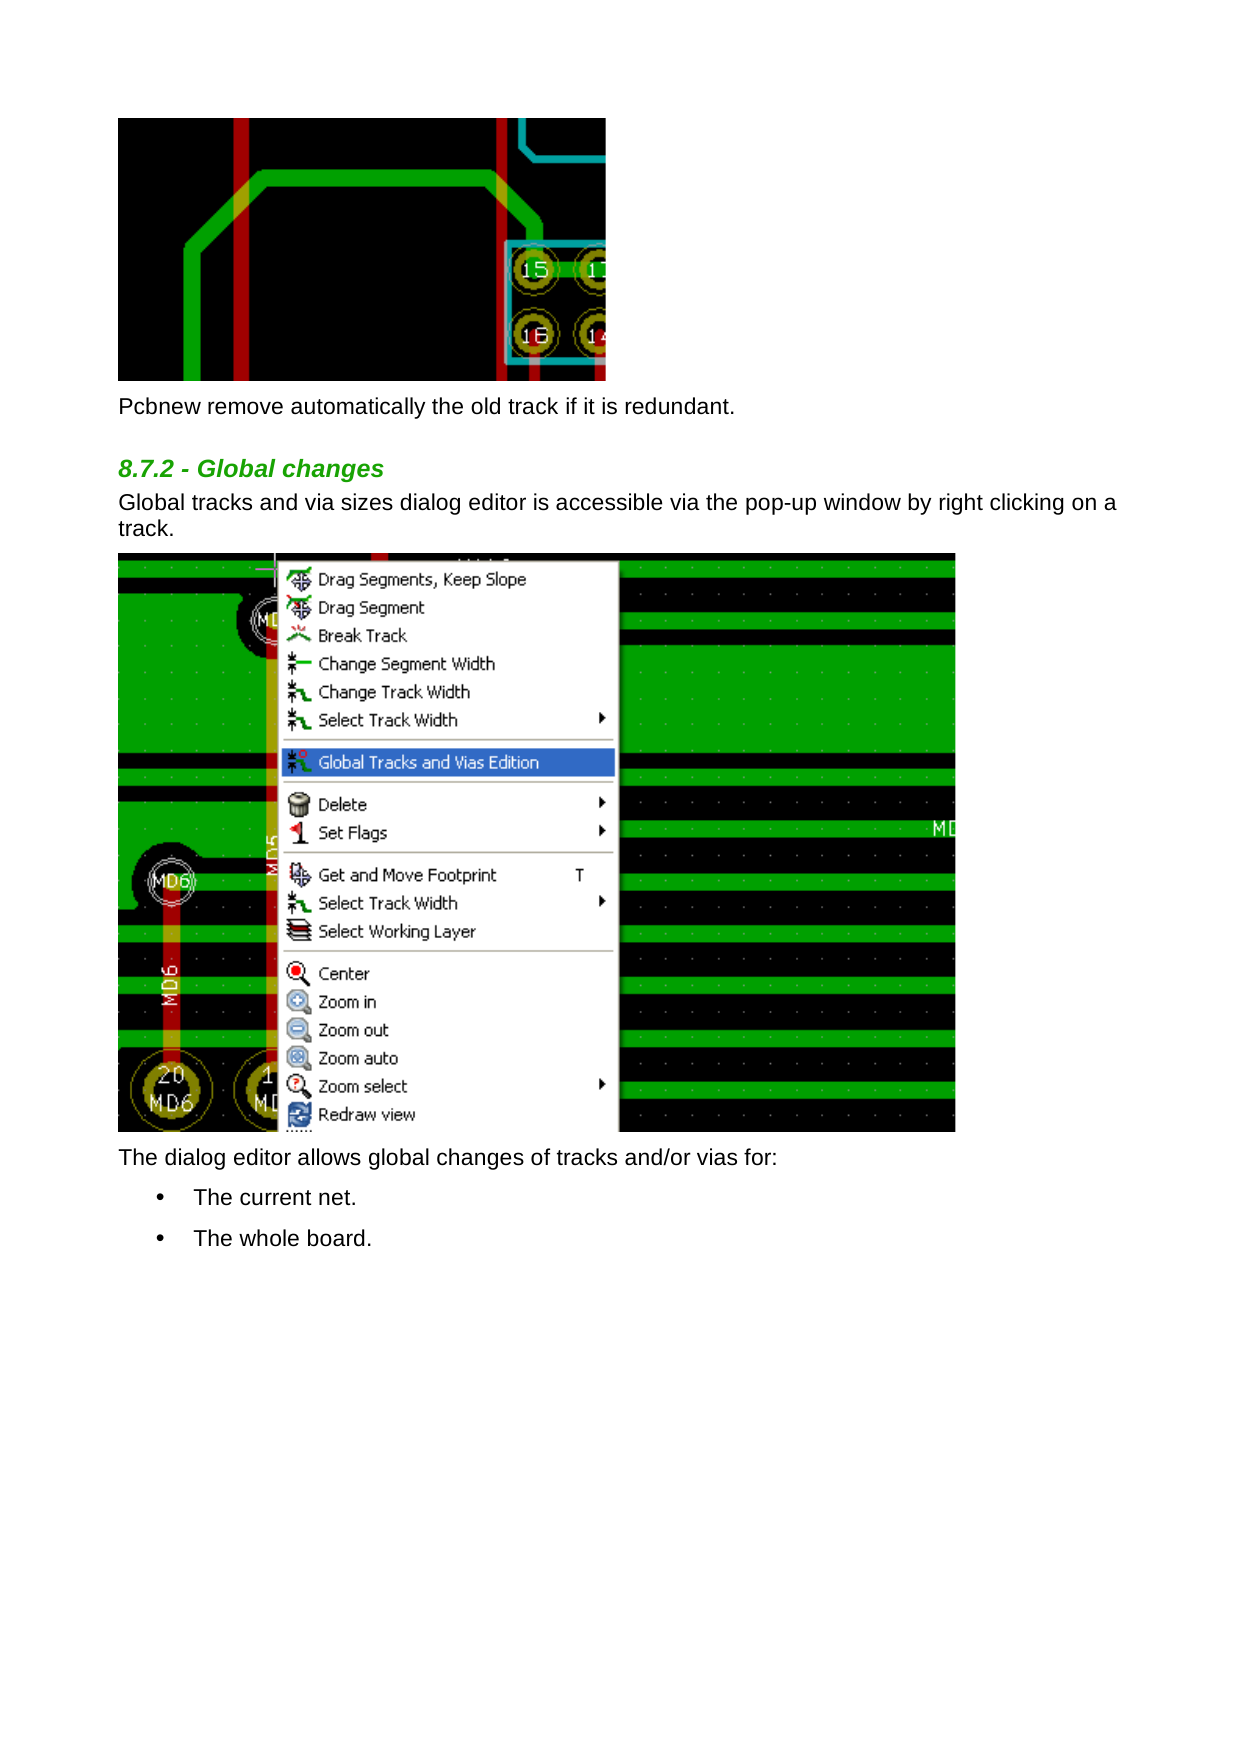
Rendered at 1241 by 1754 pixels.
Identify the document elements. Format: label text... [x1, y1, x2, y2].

text The dialog editor allows global changes of tracks and/or vias for: [118, 1144, 1122, 1170]
subtitle Global changes [118, 455, 1122, 483]
picture [118, 553, 956, 1132]
text Global tracks and via sizes dialog editor is accessible via the pop-up window by right clicking on a track. [118, 489, 1122, 541]
text Pcbnew remove automatically the old track if it is redundant. [118, 393, 1122, 419]
list The current net. [156, 1183, 1122, 1211]
list The whole board. [156, 1223, 1122, 1251]
picture [118, 118, 606, 381]
